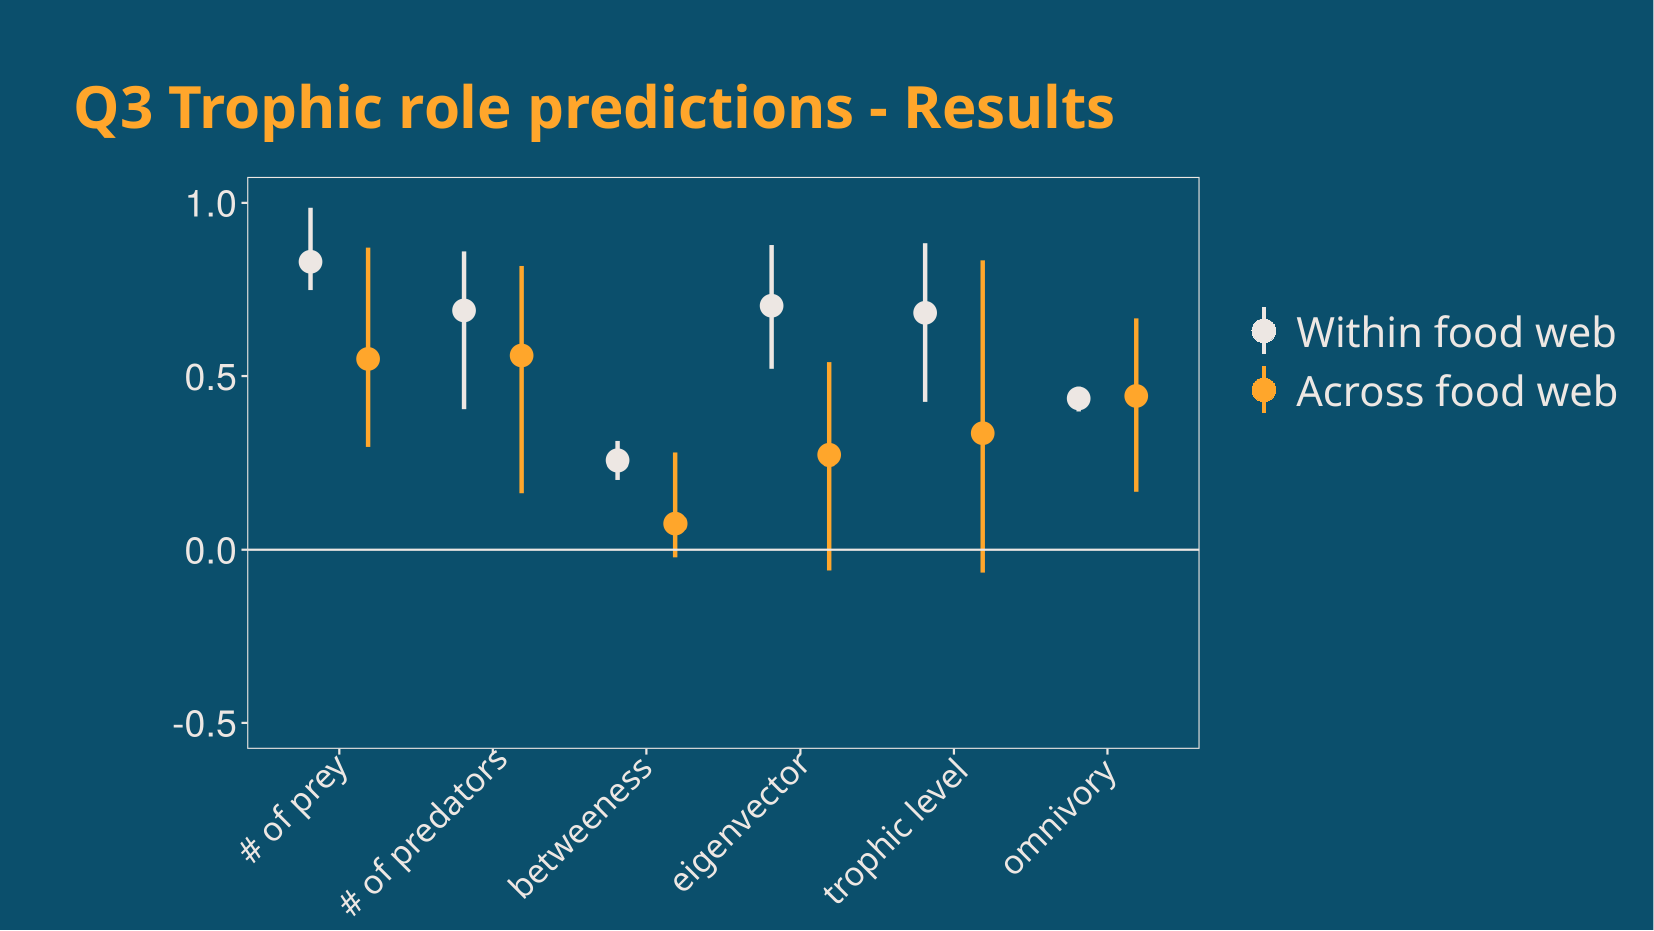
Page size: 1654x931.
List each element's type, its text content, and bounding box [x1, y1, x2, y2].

text_box # of predators [310, 730, 522, 931]
text_box [1251, 319, 1262, 343]
text_box [1252, 378, 1262, 402]
text_box Within food web [1281, 295, 1612, 354]
text_box [1266, 378, 1276, 402]
text_box betweeness [482, 735, 670, 924]
text_box trophic level [795, 740, 984, 930]
text_box [1266, 319, 1276, 343]
text_box omnivory [972, 741, 1132, 900]
text_box eigenvector [641, 733, 826, 918]
text_box Q3 Trophic role predictions - Results [59, 59, 1217, 151]
text_box Across food web [1281, 354, 1624, 425]
picture [160, 165, 1211, 766]
text_box # of prey [210, 732, 366, 888]
